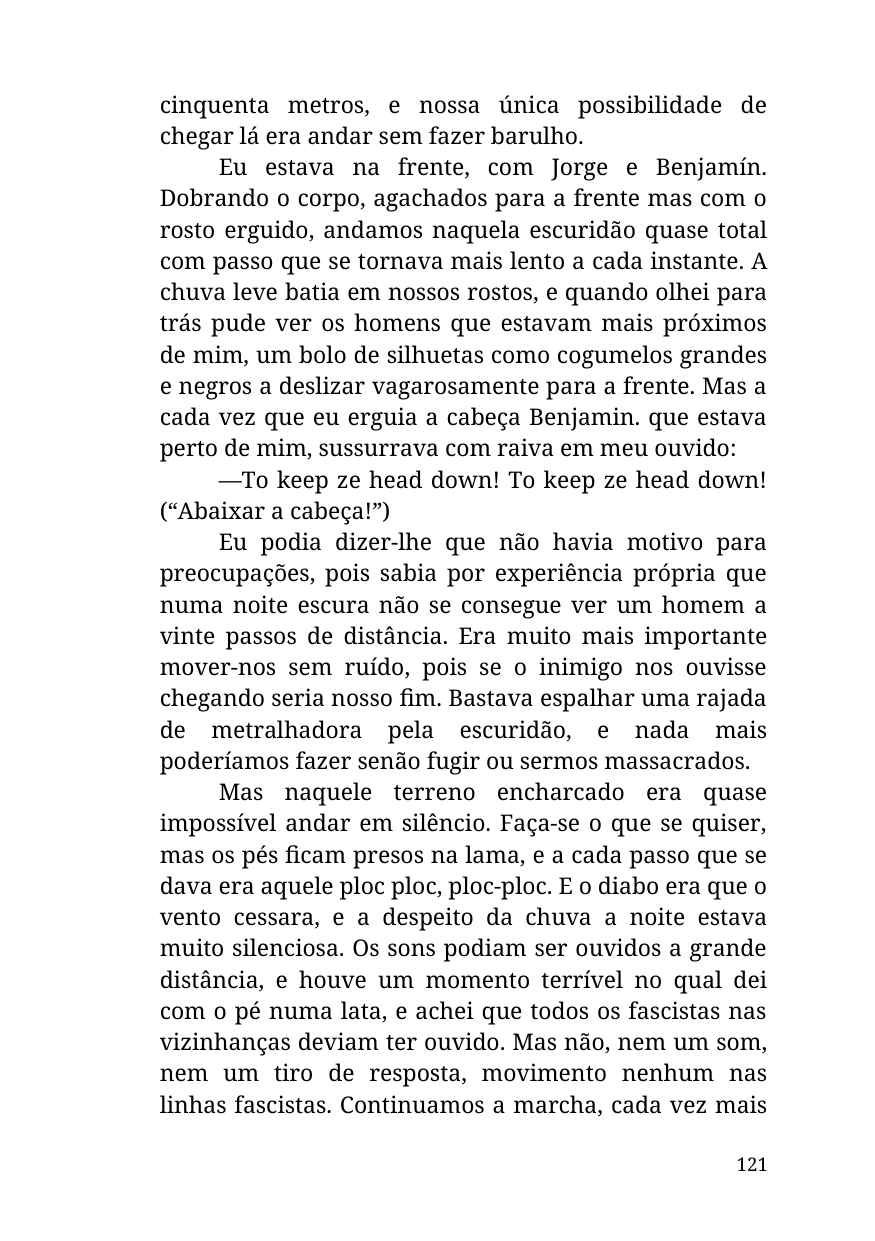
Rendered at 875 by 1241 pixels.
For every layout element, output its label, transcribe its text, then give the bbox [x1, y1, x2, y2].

text cinquenta metros, e nossa única possibilidade de chegar lá era andar sem fazer barulho. [159, 88, 768, 151]
text Eu podia dizer-lhe que não havia motivo para preocupações, pois sabia por experiência própria que numa noite escura não se consegue ver um homem a vinte passos de distância. Era muito mais importante mover-nos sem ruído, pois se o inimigo nos ouvisse chegando seria nosso fim. Bastava espalhar uma rajada de metralhadora pela escuridão, e nada mais poderíamos fazer senão fugir ou sermos massacrados. [159, 526, 768, 776]
text Mas naquele terreno encharcado era quase impossível andar em silêncio. Faça-se o que se quiser, mas os pés ficam presos na lama, e a cada passo que se dava era aquele ploc ploc, ploc-ploc. E o diabo era que o vento cessara, e a despeito da chuva a noite estava muito silenciosa. Os sons podiam ser ouvidos a grande distância, e houve um momento terrível no qual dei com o pé numa lata, e achei que todos os fascistas nas vizinhanças deviam ter ouvido. Mas não, nem um som, nem um tiro de resposta, movimento nenhum nas linhas fascistas. Continuamos a marcha, cada vez mais [159, 776, 768, 1120]
text Eu estava na frente, com Jorge e Benjamín. Dobrando o corpo, agachados para a frente mas com o rosto erguido, andamos naquela escuridão quase total com passo que se tornava mais lento a cada instante. A chuva leve batia em nossos rostos, e quando olhei para trás pude ver os homens que estavam mais próximos de mim, um bolo de silhuetas como cogumelos grandes e negros a deslizar vagarosamente para a frente. Mas a cada vez que eu erguia a cabeça Benjamin. que estava perto de mim, sussurrava com raiva em meu ouvido: [159, 151, 768, 463]
text —To keep ze head down! To keep ze head down! (“Abaixar a cabeça!”) [159, 463, 768, 526]
